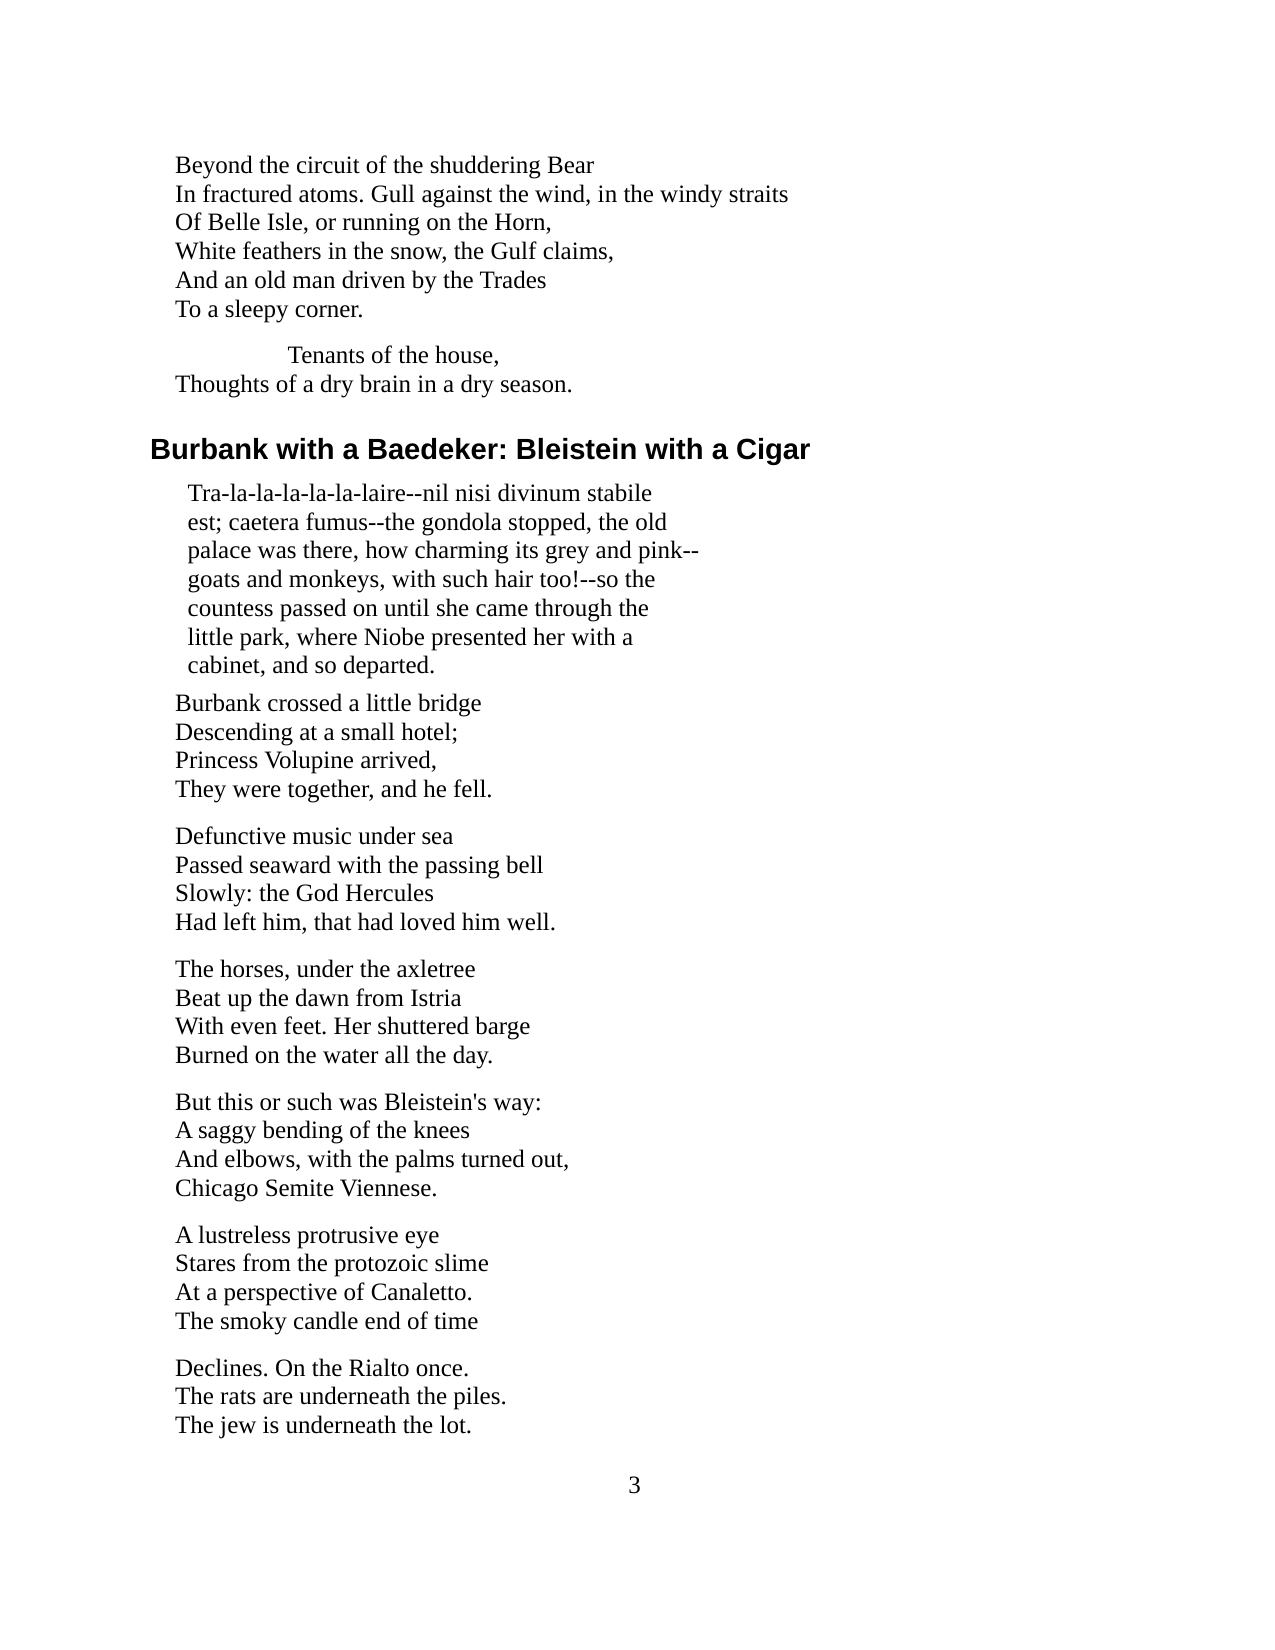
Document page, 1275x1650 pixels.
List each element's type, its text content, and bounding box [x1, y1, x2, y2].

text Beyond the circuit of the shuddering Bear In fractured atoms. Gull against the wind, in the windy straits Of Belle Isle, or running on the Horn, White feathers in the snow, the Gulf claims, And an old man driven by the Trades To a sleepy corner. [150, 150, 1125, 322]
text But this or such was Bleistein's way: A saggy bending of the knees And elbows, with the palms turned out, Chicago Semite Viennese. [150, 1087, 1125, 1202]
text The horses, under the axletree Beat up the dawn from Istria With even feet. Her shuttered barge Burned on the water all the day. [150, 954, 1125, 1069]
text A lustreless protrusive eye Stares from the protozoic slime At a perspective of Canaletto. The smoky candle end of time [150, 1220, 1125, 1335]
text Burbank crossed a little bridge Descending at a small hotel; Princess Volupine arrived, They were together, and he fell. [150, 688, 1125, 803]
text Tenants of the house, Thoughts of a dry brain in a dry season. [150, 340, 1125, 398]
text Declines. On the Rialto once. The rats are underneath the piles. The jew is underneath the lot. [150, 1353, 1125, 1439]
text Tra-la-la-la-la-la-laire--nil nisi divinum stabile est; caetera fumus--the gondola stopped, the old palace was there, how charming its grey and pink-- goats and monkeys, with such hair too!--so the countess passed on until she came through the little park, where Niobe presented her with a cabinet, and so departed. [150, 478, 1125, 679]
subtitle Burbank with a Baedeker: Bleistein with a Cigar [150, 432, 1125, 465]
text Defunctive music under sea Passed seaward with the passing bell Slowly: the God Hercules Had left him, that had loved him well. [150, 821, 1125, 936]
